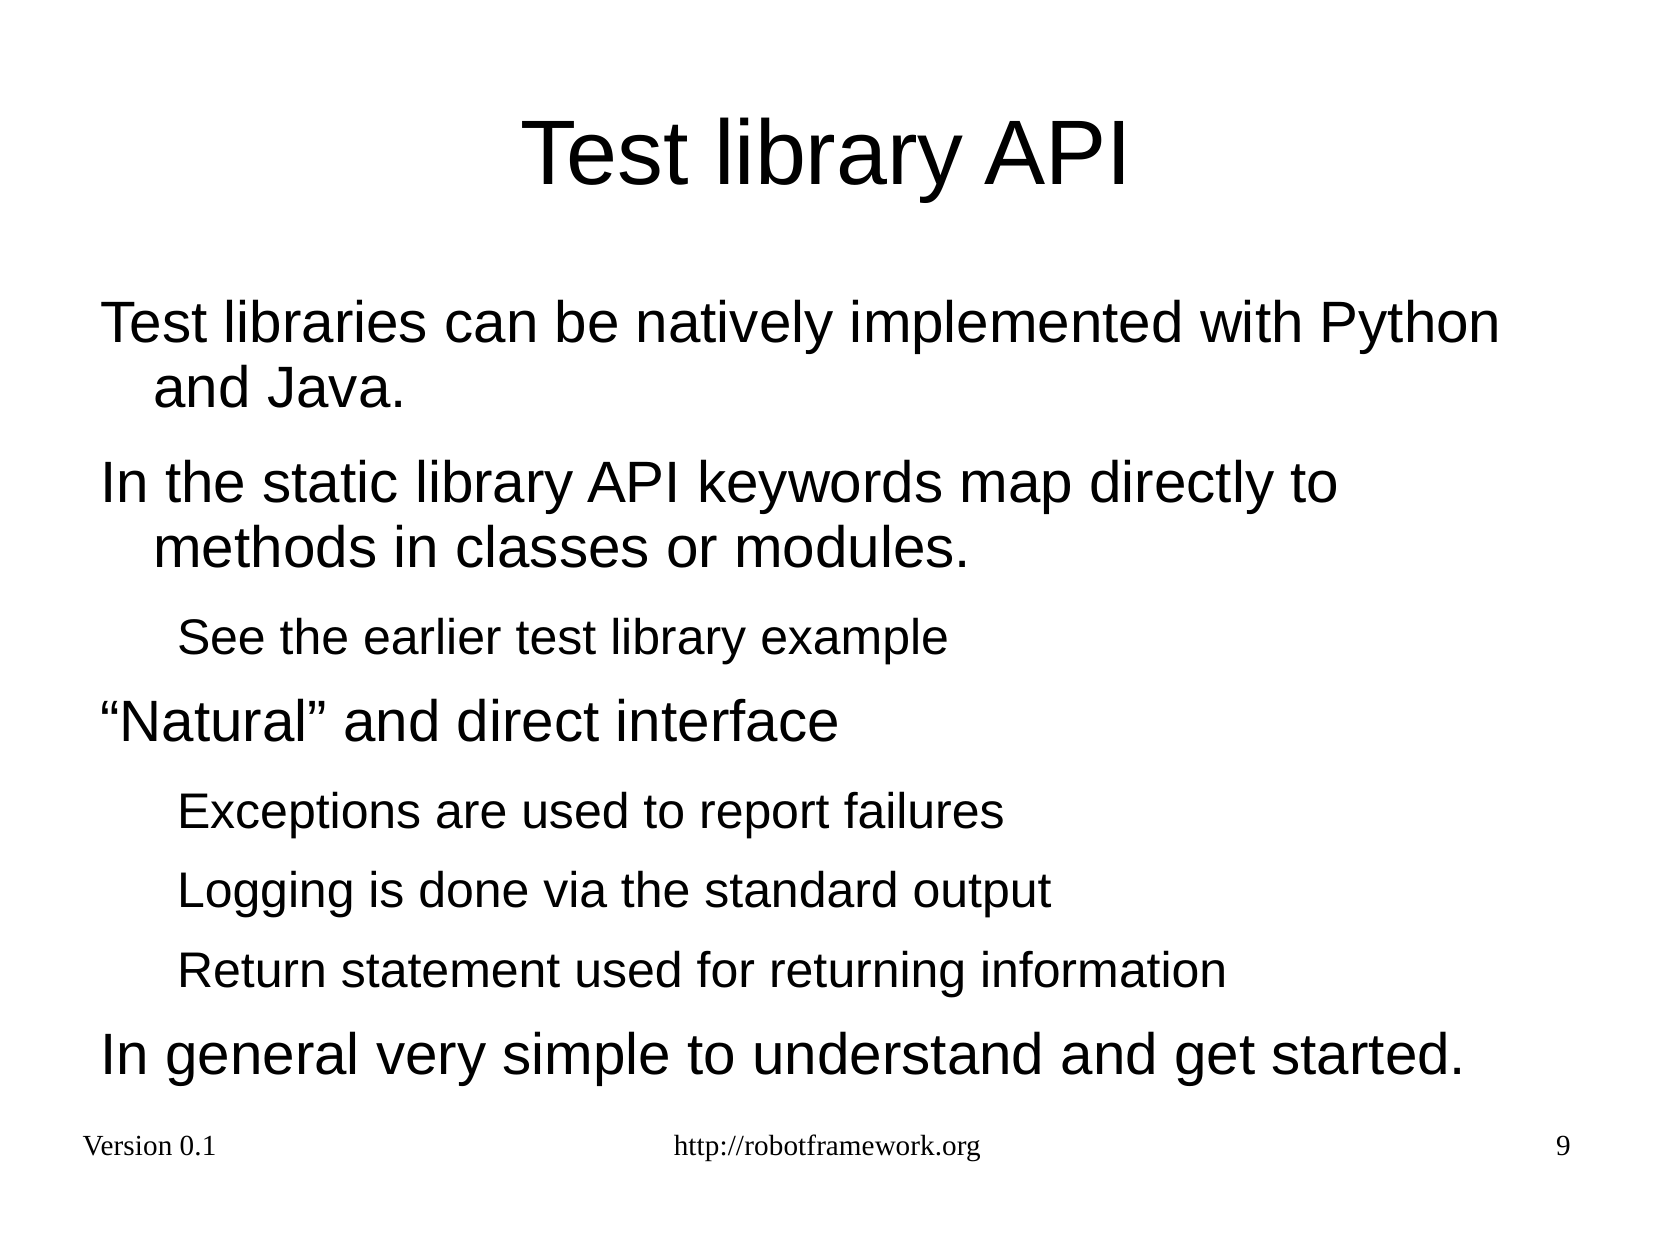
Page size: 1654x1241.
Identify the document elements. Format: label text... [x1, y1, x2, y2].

list Test libraries can be natively implemented with Python and Java. In the static library API keywords map directly to methods in classes or modules. See the earlier test library example “Natural” and direct interface Exceptions are used to report failures Logging is done via the standard output Return statement used for returning information In general very simple to understand and get started. [82, 290, 1571, 1094]
title Test library API [82, 56, 1571, 250]
